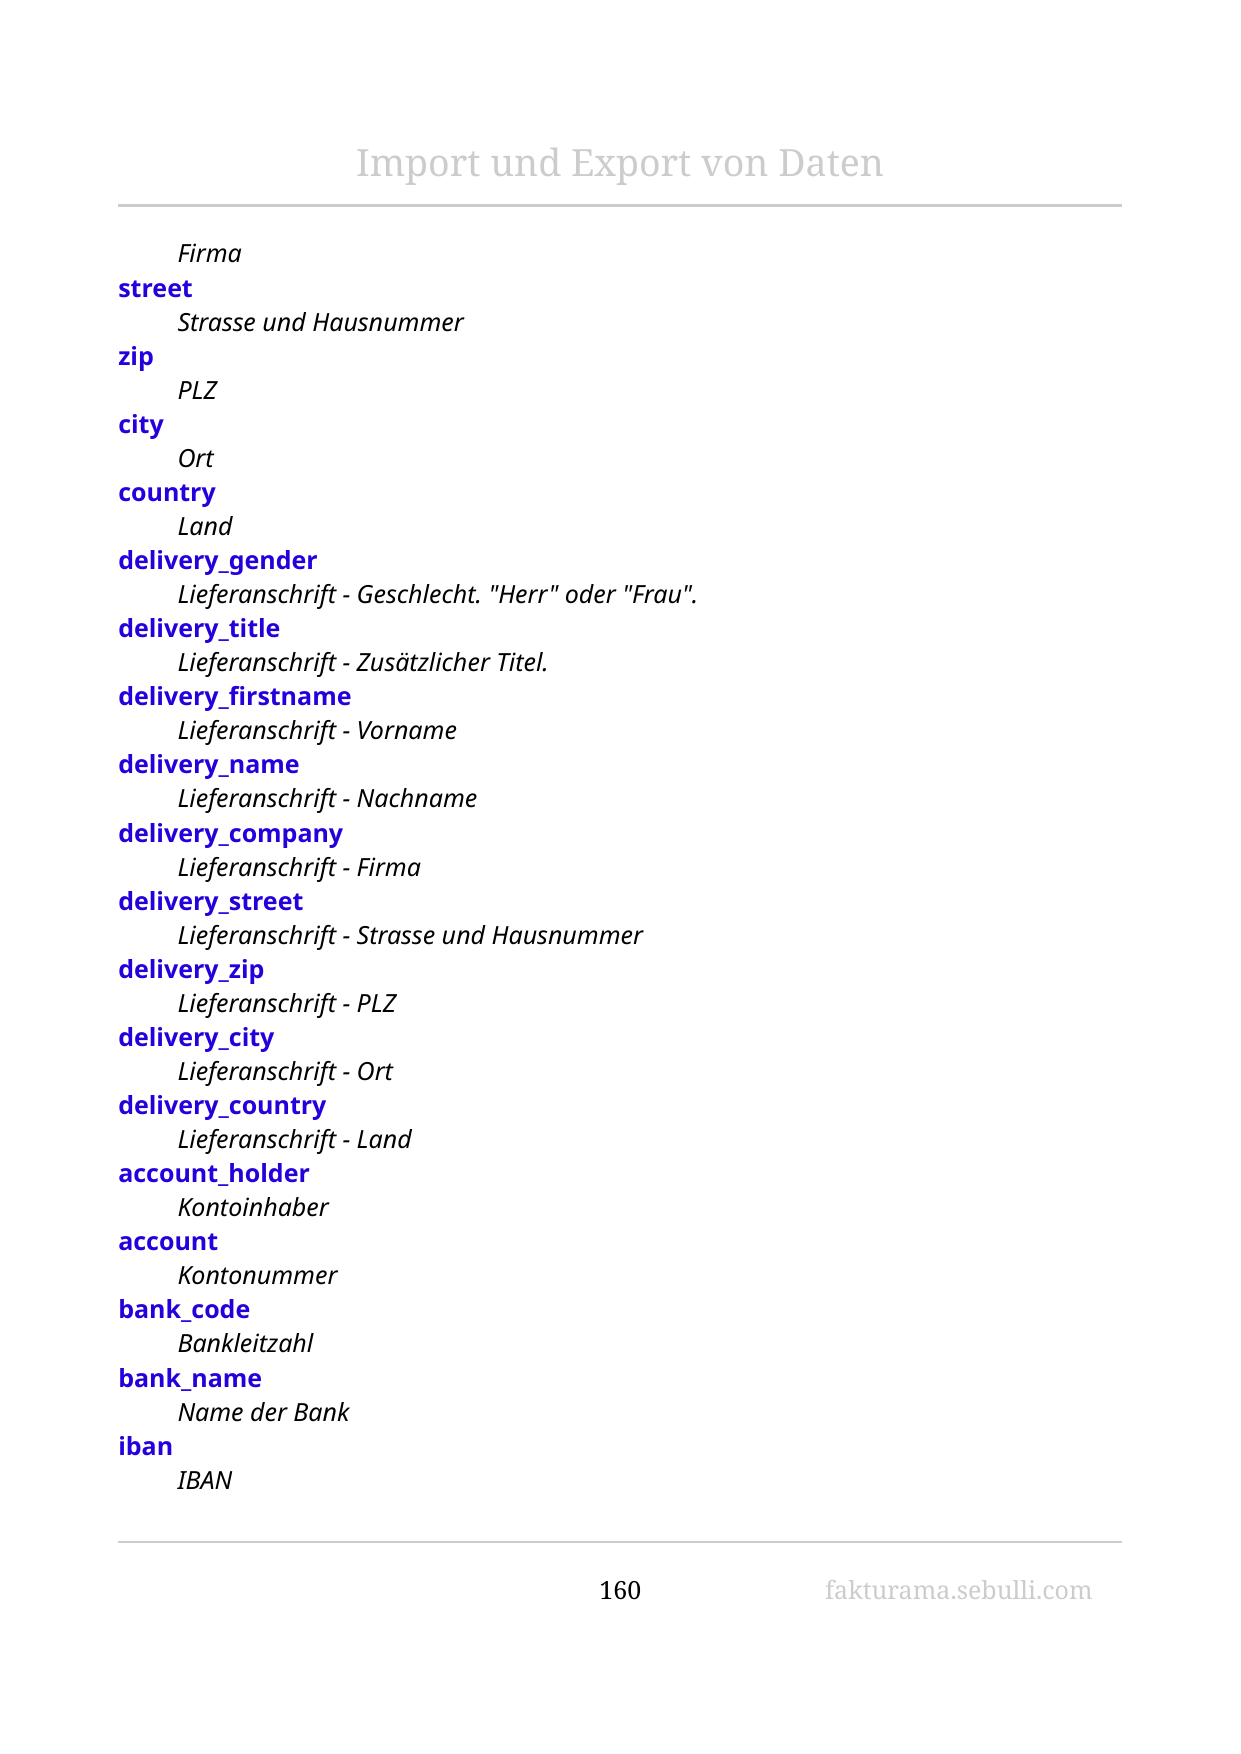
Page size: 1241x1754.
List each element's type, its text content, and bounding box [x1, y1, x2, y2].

subtitle delivery_title [118, 611, 1122, 645]
subtitle zip [118, 338, 1122, 372]
list Lieferanschrift - Zusätzlicher Titel. [177, 645, 1122, 679]
list Firma [177, 236, 1122, 270]
list Name der Bank [177, 1394, 1122, 1428]
list Lieferanschrift - PLZ [177, 986, 1122, 1019]
subtitle delivery_company [118, 815, 1122, 849]
subtitle delivery_zip [118, 951, 1122, 986]
list Lieferanschrift - Geschlecht. "Herr" oder "Frau". [177, 577, 1122, 611]
list Kontoinhaber [177, 1190, 1122, 1224]
list Bankleitzahl [177, 1326, 1122, 1360]
subtitle delivery_country [118, 1088, 1122, 1122]
subtitle account [118, 1224, 1122, 1258]
list Lieferanschrift - Ort [177, 1054, 1122, 1088]
subtitle delivery_name [118, 747, 1122, 781]
subtitle delivery_firstname [118, 679, 1122, 713]
subtitle bank_name [118, 1360, 1122, 1394]
list Lieferanschrift - Nachname [177, 781, 1122, 815]
list Ort [177, 441, 1122, 474]
list Strasse und Hausnummer [177, 304, 1122, 338]
subtitle delivery_city [118, 1019, 1122, 1054]
subtitle country [118, 474, 1122, 509]
subtitle city [118, 406, 1122, 441]
list PLZ [177, 372, 1122, 406]
subtitle bank_code [118, 1292, 1122, 1326]
list Lieferanschrift - Vorname [177, 713, 1122, 747]
list Kontonummer [177, 1258, 1122, 1292]
subtitle account_holder [118, 1156, 1122, 1190]
subtitle delivery_street [118, 883, 1122, 917]
list Lieferanschrift - Strasse und Hausnummer [177, 917, 1122, 951]
list Lieferanschrift - Firma [177, 849, 1122, 883]
list Land [177, 509, 1122, 543]
list Lieferanschrift - Land [177, 1122, 1122, 1156]
subtitle delivery_gender [118, 543, 1122, 577]
list IBAN [177, 1462, 1122, 1496]
subtitle street [118, 270, 1122, 304]
subtitle iban [118, 1428, 1122, 1462]
